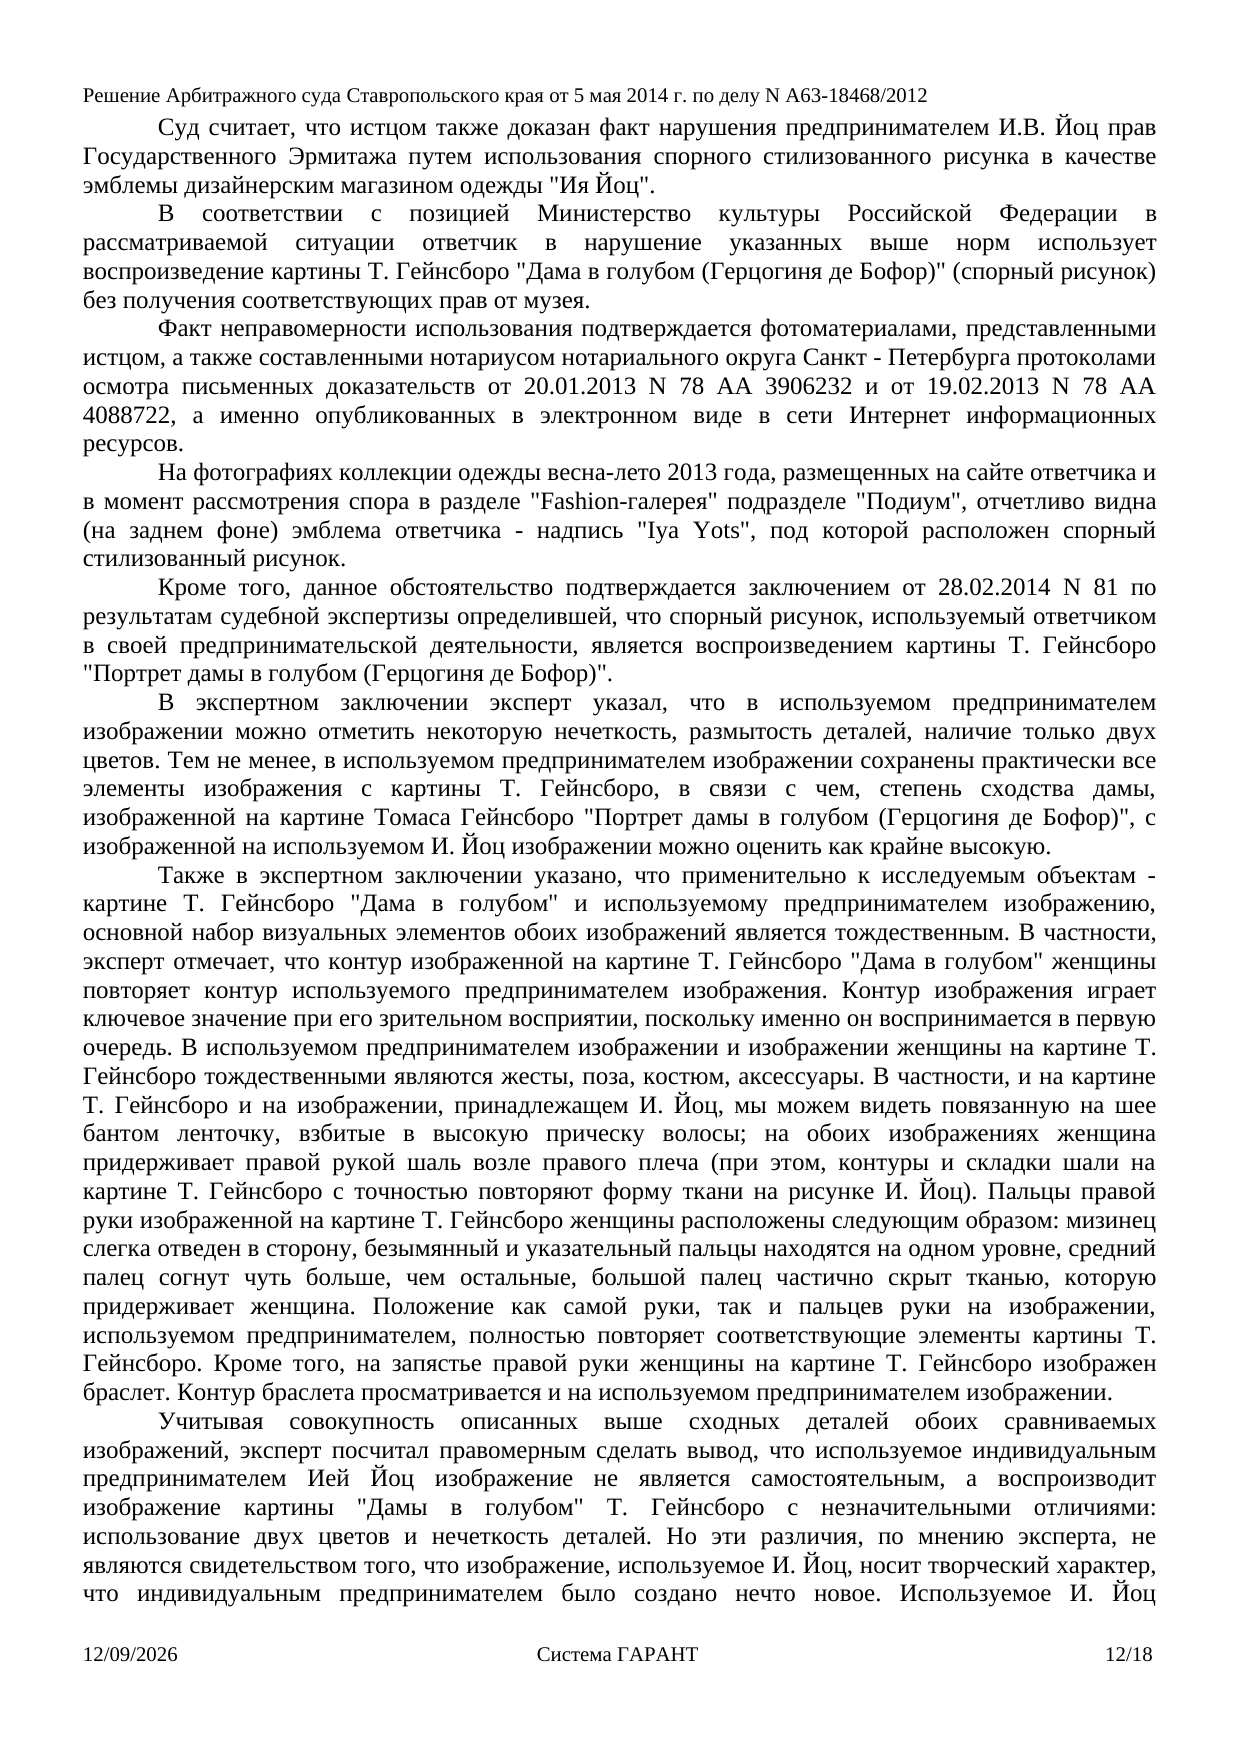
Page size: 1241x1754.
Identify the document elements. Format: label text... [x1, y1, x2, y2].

text Учитывая совокупность описанных выше сходных деталей обоих сравниваемых изображений, эксперт посчитал правомерным сделать вывод, что используемое индивидуальным предпринимателем Ией Йоц изображение не является самостоятельным, а воспроизводит изображение картины "Дамы в голубом" Т. Гейнсборо с незначительными отличиями: использование двух цветов и нечеткость деталей. Но эти различия, по мнению эксперта, не являются свидетельством того, что изображение, используемое И. Йоц, носит творческий характер, что индивидуальным предпринимателем было создано нечто новое. Используемое И. Йоц [83, 1406, 1157, 1607]
text На фотографиях коллекции одежды весна-лето 2013 года, размещенных на сайте ответчика и в момент рассмотрения спора в разделе "Fashion-галерея" подразделе "Подиум", отчетливо видна (на заднем фоне) эмблема ответчика - надпись "Iya Yots", под которой расположен спорный стилизованный рисунок. [83, 457, 1157, 572]
text В экспертном заключении эксперт указал, что в используемом предпринимателем изображении можно отметить некоторую нечеткость, размытость деталей, наличие только двух цветов. Тем не менее, в используемом предпринимателем изображении сохранены практически все элементы изображения с картины Т. Гейнсборо, в связи с чем, степень сходства дамы, изображенной на картине Томаса Гейнсборо "Портрет дамы в голубом (Герцогиня де Бофор)", с изображенной на используемом И. Йоц изображении можно оценить как крайне высокую. [83, 687, 1157, 860]
text Суд считает, что истцом также доказан факт нарушения предпринимателем И.В. Йоц прав Государственного Эрмитажа путем использования спорного стилизованного рисунка в качестве эмблемы дизайнерским магазином одежды "Ия Йоц". [83, 112, 1157, 198]
text В соответствии с позицией Министерство культуры Российской Федерации в рассматриваемой ситуации ответчик в нарушение указанных выше норм использует воспроизведение картины Т. Гейнсборо "Дама в голубом (Герцогиня де Бофор)" (спорный рисунок) без получения соответствующих прав от музея. [83, 198, 1157, 313]
text Кроме того, данное обстоятельство подтверждается заключением от 28.02.2014 N 81 по результатам судебной экспертизы определившей, что спорный рисунок, используемый ответчиком в своей предпринимательской деятельности, является воспроизведением картины Т. Гейнсборо "Портрет дамы в голубом (Герцогиня де Бофор)". [83, 572, 1157, 687]
text Факт неправомерности использования подтверждается фотоматериалами, представленными истцом, а также составленными нотариусом нотариального округа Санкт - Петербурга протоколами осмотра письменных доказательств от 20.01.2013 N 78 АА 3906232 и от 19.02.2013 N 78 АА 4088722, а именно опубликованных в электронном виде в сети Интернет информационных ресурсов. [83, 313, 1157, 457]
text Также в экспертном заключении указано, что применительно к исследуемым объектам - картине Т. Гейнсборо "Дама в голубом" и используемому предпринимателем изображению, основной набор визуальных элементов обоих изображений является тождественным. В частности, эксперт отмечает, что контур изображенной на картине Т. Гейнсборо "Дама в голубом" женщины повторяет контур используемого предпринимателем изображения. Контур изображения играет ключевое значение при его зрительном восприятии, поскольку именно он воспринимается в первую очередь. В используемом предпринимателем изображении и изображении женщины на картине Т. Гейнсборо тождественными являются жесты, поза, костюм, аксессуары. В частности, и на картине Т. Гейнсборо и на изображении, принадлежащем И. Йоц, мы можем видеть повязанную на шее бантом ленточку, взбитые в высокую прическу волосы; на обоих изображениях женщина придерживает правой рукой шаль возле правого плеча (при этом, контуры и складки шали на картине Т. Гейнсборо с точностью повторяют форму ткани на рисунке И. Йоц). Пальцы правой руки изображенной на картине Т. Гейнсборо женщины расположены следующим образом: мизинец слегка отведен в сторону, безымянный и указательный пальцы находятся на одном уровне, средний палец согнут чуть больше, чем остальные, большой палец частично скрыт тканью, которую придерживает женщина. Положение как самой руки, так и пальцев руки на изображении, используемом предпринимателем, полностью повторяет соответствующие элементы картины Т. Гейнсборо. Кроме того, на запястье правой руки женщины на картине Т. Гейнсборо изображен браслет. Контур браслета просматривается и на используемом предпринимателем изображении. [83, 860, 1157, 1406]
